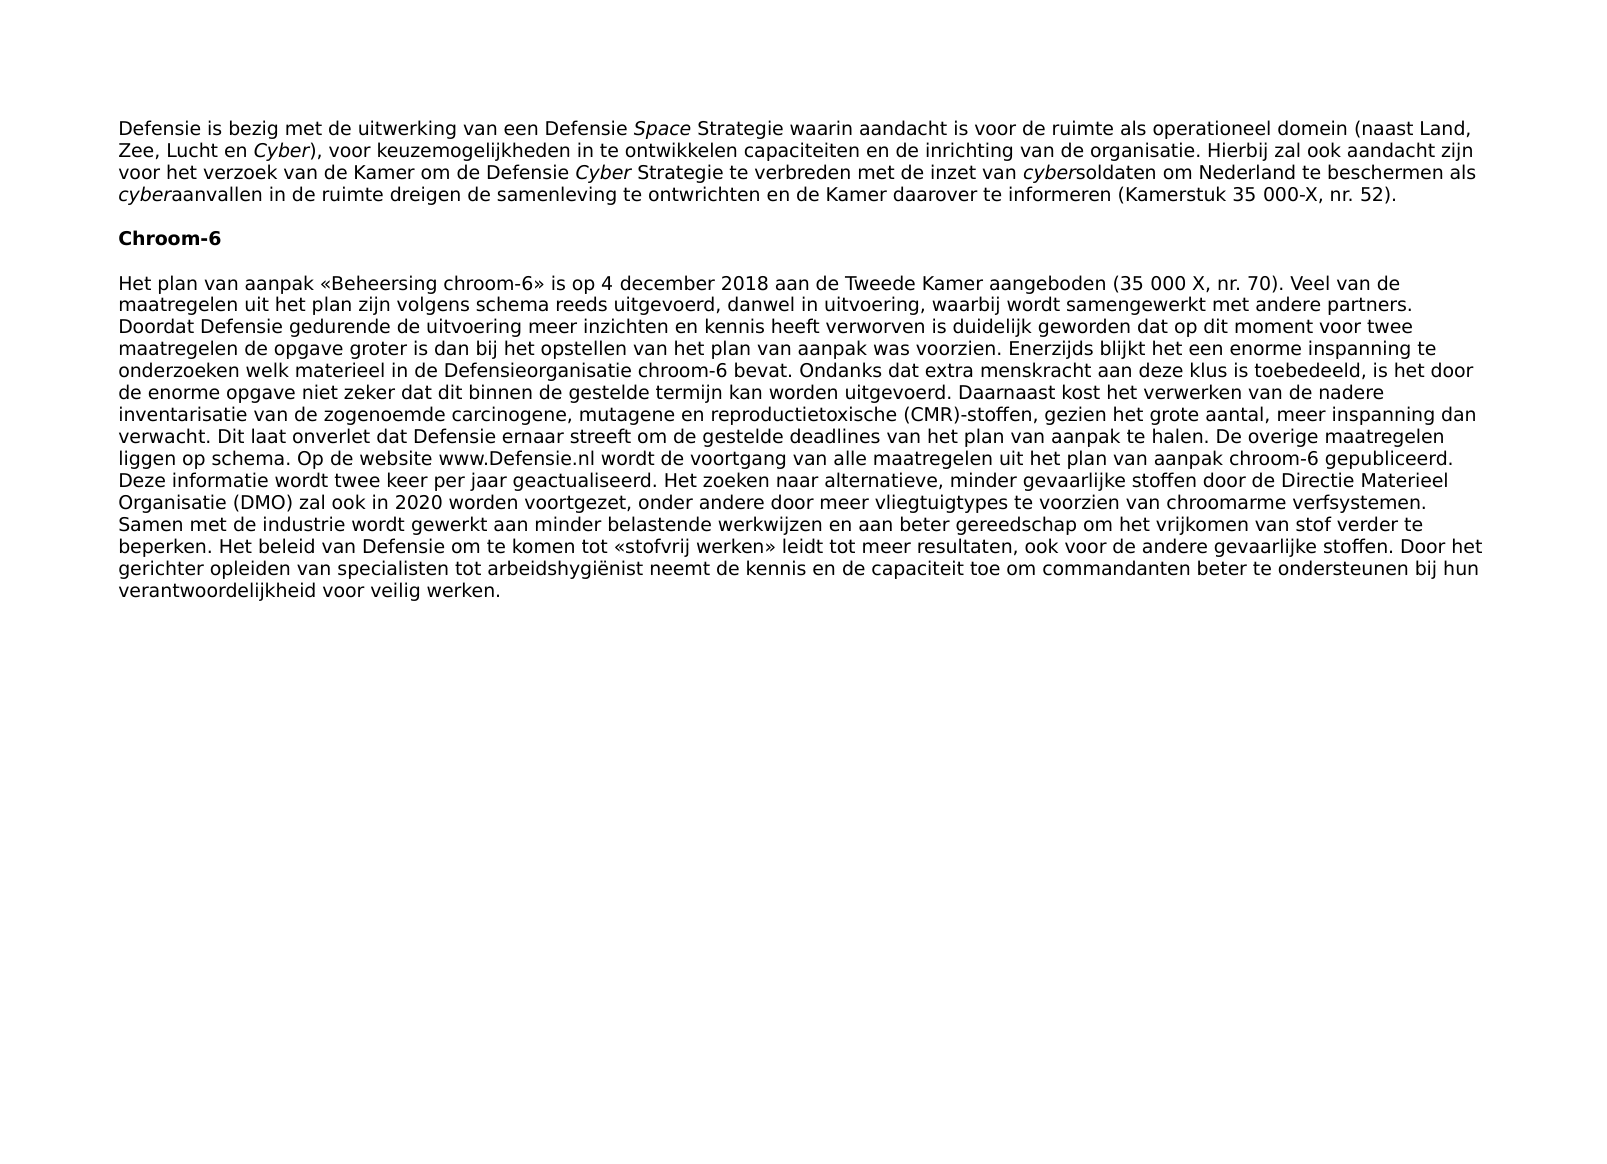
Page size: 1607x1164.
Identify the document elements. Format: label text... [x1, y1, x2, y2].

text Defensie is bezig met de uitwerking van een Defensie Space Strategie waarin aandacht is voor de ruimte als operationeel domein (naast Land, Zee, Lucht en Cyber), voor keuzemogelijkheden in te ontwikkelen capaciteiten en de inrichting van de organisatie. Hierbij zal ook aandacht zijn voor het verzoek van de Kamer om de Defensie Cyber Strategie te verbreden met de inzet van cybersoldaten om Nederland te beschermen als cyberaanvallen in de ruimte dreigen de samenleving te ontwrichten en de Kamer daarover te informeren (Kamerstuk 35 000-X, nr. 52). [118, 118, 1488, 206]
subtitle Chroom-6 [118, 228, 1488, 250]
text Het plan van aanpak «Beheersing chroom-6» is op 4 december 2018 aan de Tweede Kamer aangeboden (35 000 X, nr. 70). Veel van de maatregelen uit het plan zijn volgens schema reeds uitgevoerd, danwel in uitvoering, waarbij wordt samengewerkt met andere partners. Doordat Defensie gedurende de uitvoering meer inzichten en kennis heeft verworven is duidelijk geworden dat op dit moment voor twee maatregelen de opgave groter is dan bij het opstellen van het plan van aanpak was voorzien. Enerzijds blijkt het een enorme inspanning te onderzoeken welk materieel in de Defensieorganisatie chroom-6 bevat. Ondanks dat extra menskracht aan deze klus is toebedeeld, is het door de enorme opgave niet zeker dat dit binnen de gestelde termijn kan worden uitgevoerd. Daarnaast kost het verwerken van de nadere inventarisatie van de zogenoemde carcinogene, mutagene en reproductietoxische (CMR)-stoffen, gezien het grote aantal, meer inspanning dan verwacht. Dit laat onverlet dat Defensie ernaar streeft om de gestelde deadlines van het plan van aanpak te halen. De overige maatregelen liggen op schema. Op de website www.Defensie.nl wordt de voortgang van alle maatregelen uit het plan van aanpak chroom-6 gepubliceerd. Deze informatie wordt twee keer per jaar geactualiseerd. Het zoeken naar alternatieve, minder gevaarlijke stoffen door de Directie Materieel Organisatie (DMO) zal ook in 2020 worden voortgezet, onder andere door meer vliegtuigtypes te voorzien van chroomarme verfsystemen. Samen met de industrie wordt gewerkt aan minder belastende werkwijzen en aan beter gereedschap om het vrijkomen van stof verder te beperken. Het beleid van Defensie om te komen tot «stofvrij werken» leidt tot meer resultaten, ook voor de andere gevaarlijke stoffen. Door het gerichter opleiden van specialisten tot arbeidshygiënist neemt de kennis en de capaciteit toe om commandanten beter te ondersteunen bij hun verantwoordelijkheid voor veilig werken. [118, 272, 1488, 602]
